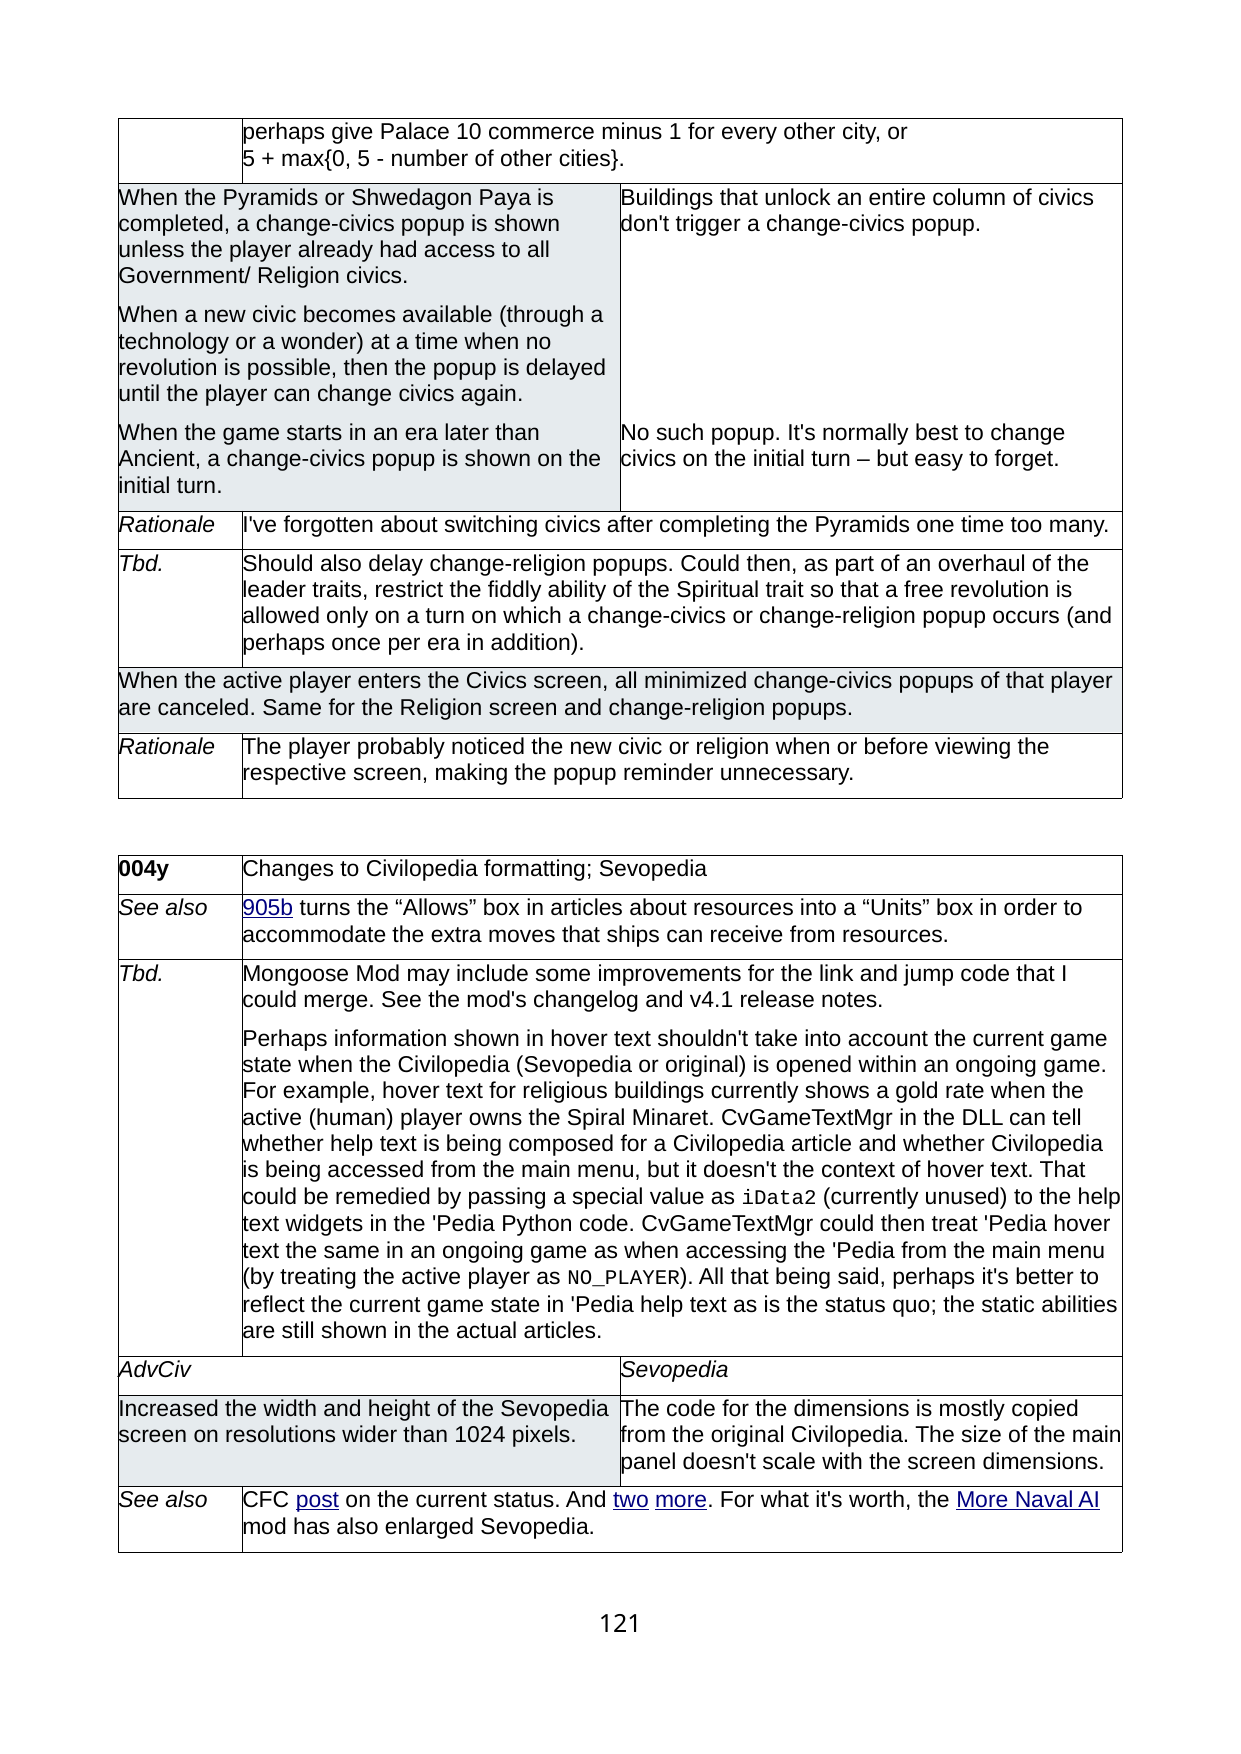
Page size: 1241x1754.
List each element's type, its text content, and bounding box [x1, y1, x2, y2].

table_cell See also [119, 1487, 242, 1552]
table_cell CFC post on the current status. And two more. For what it's worth, the More Naval AI mod has also enlarged Sevopedia. [243, 1487, 1122, 1552]
table_cell When the Pyramids or Shwedagon Paya is completed, a change-civics popup is shown unless the player already had access to all Government/ Religion civics. When a new civic becomes available (through a technology or a wonder) at a time when no revolution is possible, then the popup is delayed until the player can change civics again. When the game starts in an era later than Ancient, a change-civics popup is shown on the initial turn. [119, 184, 620, 511]
table_header 004y [119, 856, 242, 894]
table_cell perhaps give Palace 10 commerce minus 1 for every other city, or 5 + max{0, 5 - number of other cities}. [243, 119, 1122, 183]
table_cell Should also delay change-religion popups. Could then, as part of an overhaul of the leader traits, restrict the fiddly ability of the Spiritual trait so that a free revolution is allowed only on a turn on which a change-civics or change-religion popup occurs (and perhaps once per era in addition). [243, 550, 1122, 667]
table_cell The player probably noticed the new civic or religion when or before viewing the respective screen, making the popup reminder unnecessary. [243, 734, 1122, 798]
table_cell Tbd. [119, 960, 242, 1356]
table_cell The code for the dimensions is mostly copied from the original Civilopedia. The size of the main panel doesn't scale with the screen dimensions. [621, 1396, 1122, 1486]
table_cell I've forgotten about switching civics after completing the Pyramids one time too many. [243, 512, 1122, 549]
table_cell Buildings that unlock an entire column of civics don't trigger a change-civics popup. No such popup. It's normally best to change civics on the initial turn – but easy to forget. [621, 184, 1122, 511]
table_cell Sevopedia [621, 1357, 1122, 1395]
table_cell When the active player enters the Civics screen, all minimized change-civics popups of that player are canceled. Same for the Religion screen and change-religion popups. [119, 668, 1122, 732]
table_cell See also [119, 895, 242, 959]
table_cell Rationale [119, 512, 242, 549]
table_cell 905b turns the “Allows” box in articles about resources into a “Units” box in order to accommodate the extra moves that ships can receive from resources. [243, 895, 1122, 959]
table_header Changes to Civilopedia formatting; Sevopedia [243, 856, 1122, 894]
table_cell Increased the width and height of the Sevopedia screen on resolutions wider than 1024 pixels. [119, 1396, 620, 1486]
table_cell Mongoose Mod may include some improvements for the link and jump code that I could merge. See the mod's changelog and v4.1 release notes. Perhaps information shown in hover text shouldn't take into account the current game state when the Civilopedia (Sevopedia or original) is opened within an ongoing game. For example, hover text for religious buildings currently shows a gold rate when the active (human) player owns the Spiral Minaret. CvGameTextMgr in the DLL can tell whether help text is being composed for a Civilopedia article and whether Civilopedia is being accessed from the main menu, but it doesn't the context of hover text. That could be remedied by passing a special value as iData2 (currently unused) to the help text widgets in the 'Pedia Python code. CvGameTextMgr could then treat 'Pedia hover text the same in an ongoing game as when accessing the 'Pedia from the main menu (by treating the active player as NO_PLAYER). All that being said, perhaps it's better to reflect the current game state in 'Pedia help text as is the status quo; the static abilities are still shown in the actual articles. [243, 960, 1122, 1356]
table_cell Rationale [119, 734, 242, 798]
table_cell Tbd. [119, 550, 242, 667]
table_cell [119, 119, 242, 183]
table_cell AdvCiv [119, 1357, 620, 1395]
